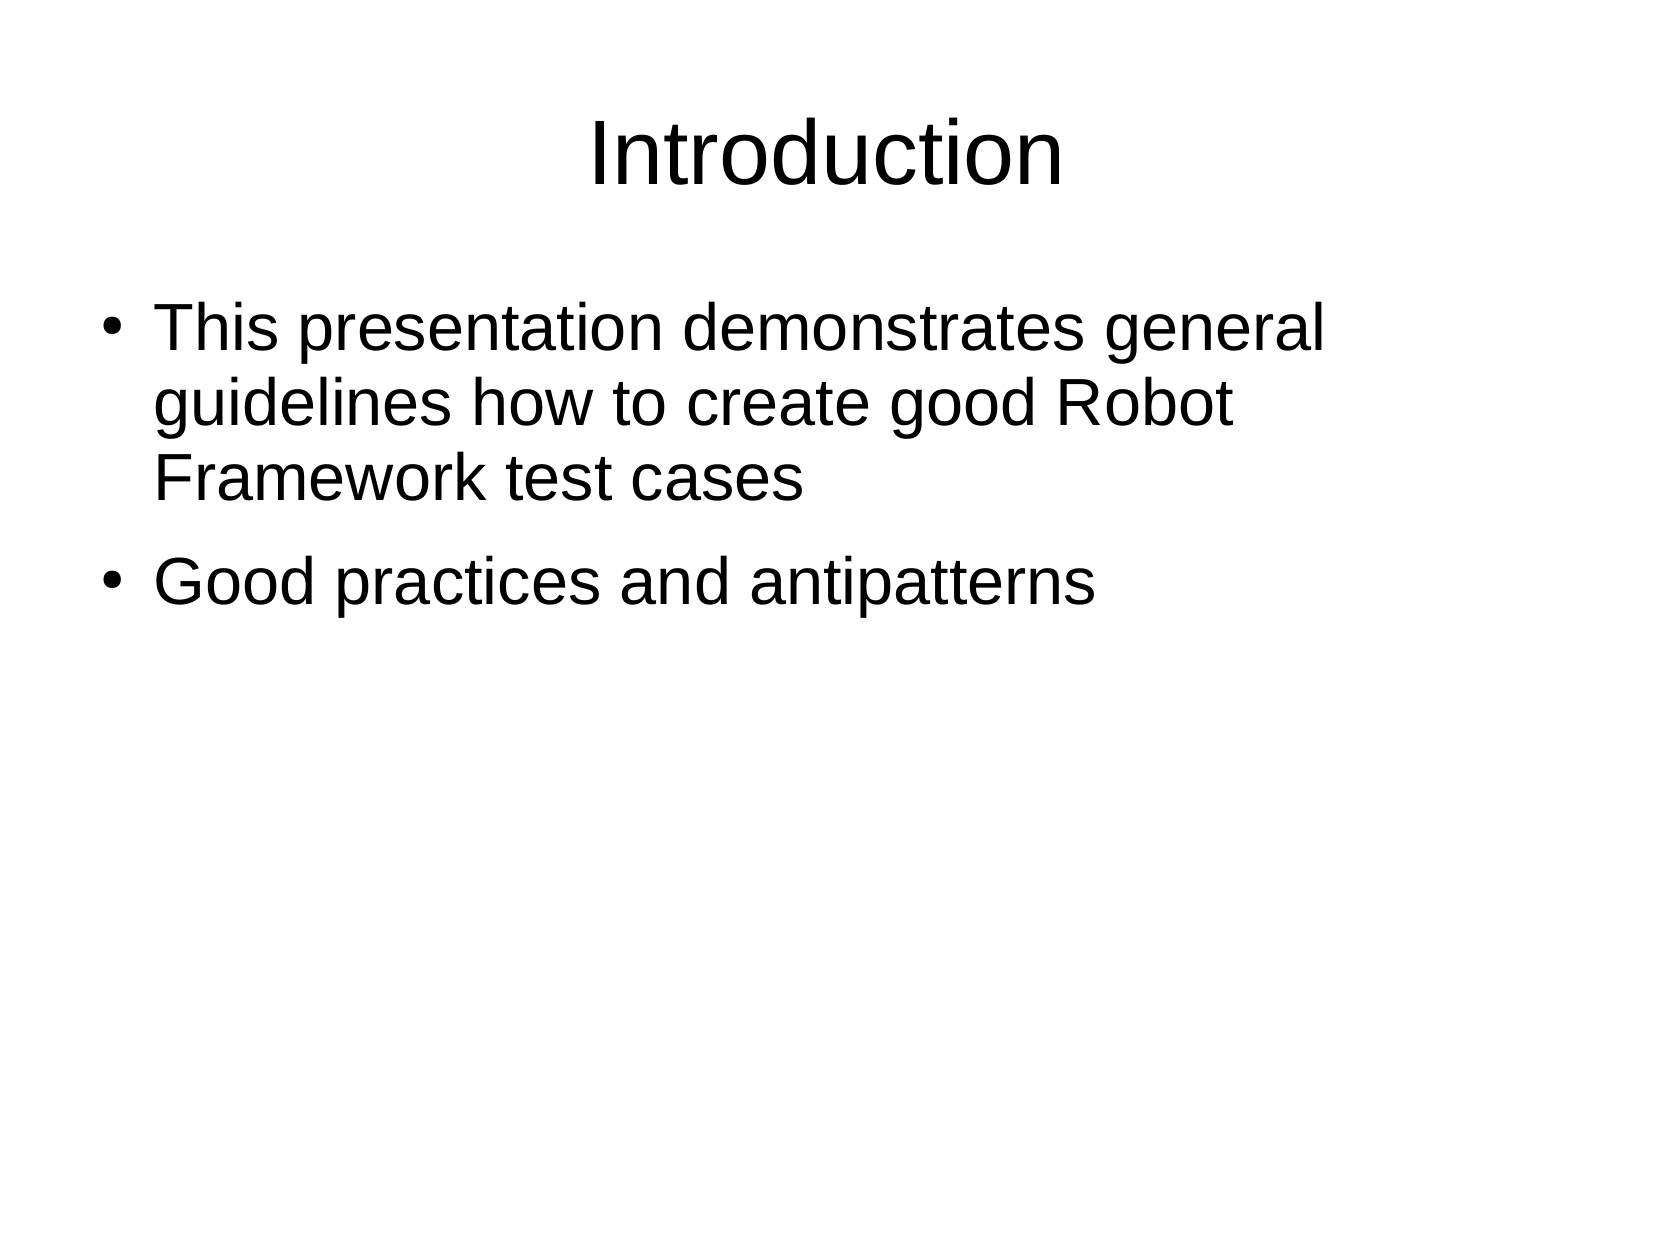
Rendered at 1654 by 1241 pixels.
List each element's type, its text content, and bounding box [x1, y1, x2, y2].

list This presentation demonstrates general guidelines how to create good Robot Framework test cases Good practices and antipatterns [82, 290, 1538, 1010]
title Introduction [82, 49, 1571, 257]
